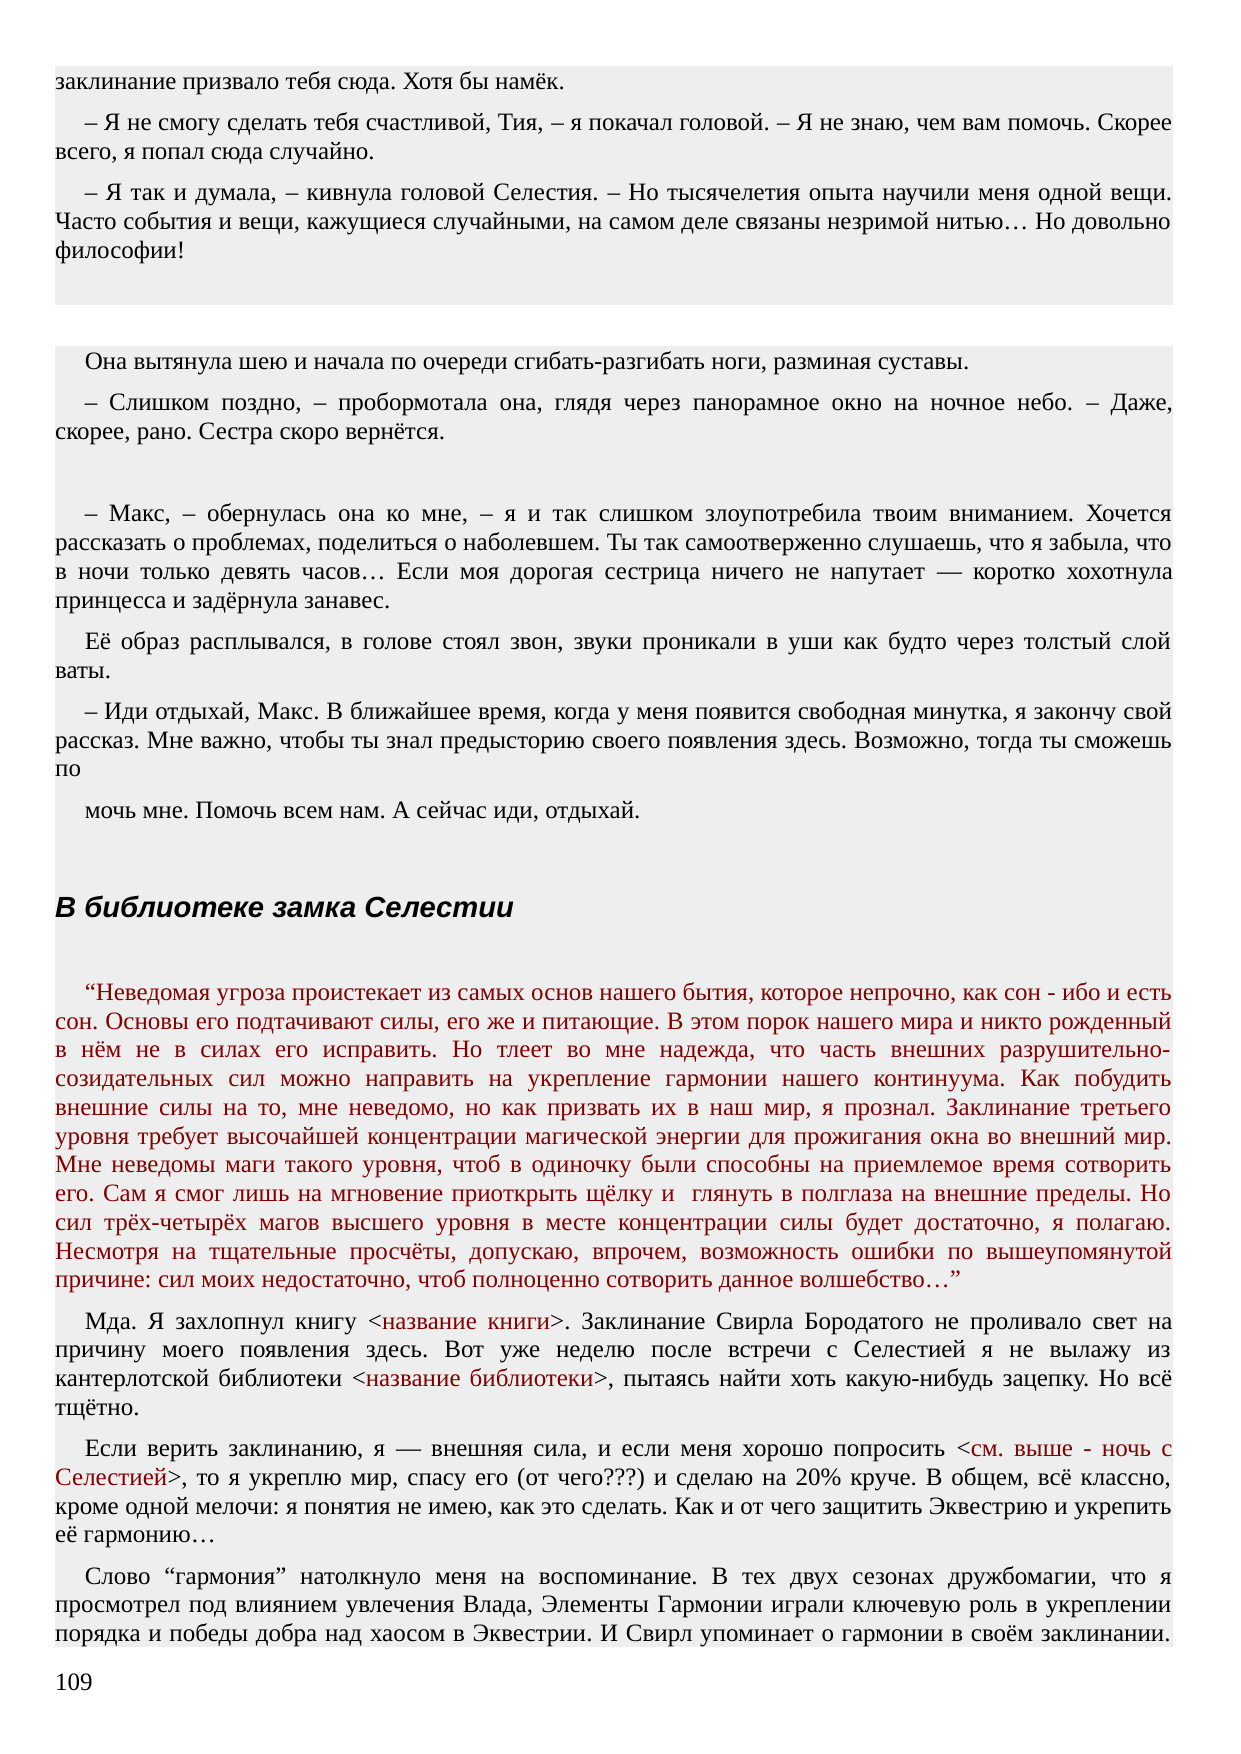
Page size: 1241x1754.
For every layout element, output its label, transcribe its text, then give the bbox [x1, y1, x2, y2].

text – Иди отдыхай, Макс. В ближайшее время, когда у меня появится свободная минутка, я закончу свой рассказ. Мне важно, чтобы ты знал предысторию своего появления здесь. Возможно, тогда ты сможешь по [55, 696, 1173, 782]
text Она вытянула шею и начала по очереди сгибать-разгибать ноги, разминая суставы. [55, 346, 1173, 375]
text заклинание призвало тебя сюда. Хотя бы намёк. [55, 66, 1173, 95]
text Мда. Я захлопнул книгу <название книги>. Заклинание Свирла Бородатого не проливало свет на причину моего появления здесь. Вот уже неделю после встречи с Селестией я не вылажу из кантерлотской библиотеки <название библиотеки>, пытаясь найти хоть какую-нибудь зацепку. Но всё тщётно. [55, 1306, 1173, 1421]
text мочь мне. Помочь всем нам. А сейчас иди, отдыхай. [55, 795, 1173, 823]
text Слово “гармония” натолкнуло меня на воспоминание. В тех двух сезонах дружбомагии, что я просмотрел под влиянием увлечения Влада, Элементы Гармонии играли ключевую роль в укреплении порядка и победы добра над хаосом в Эквестрии. И Свирл упоминает о гармонии в своём заклинании. [55, 1561, 1173, 1647]
text – Я не смогу сделать тебя счастливой, Тия, – я покачал головой. – Я не знаю, чем вам помочь. Скорее всего, я попал сюда случайно. [55, 107, 1173, 165]
text Если верить заклинанию, я — внешняя сила, и если меня хорошо попросить <см. выше - ночь с Селестией>, то я укреплю мир, спасу его (от чего???) и сделаю на 20% круче. В общем, всё классно, кроме одной мелочи: я понятия не имею, как это сделать. Как и от чего защитить Эквестрию и укрепить её гармонию… [55, 1433, 1173, 1548]
subtitle В библиотеке замка Селестии [55, 890, 1173, 923]
text Её образ расплывался, в голове стоял звон, звуки проникали в уши как будто через толстый слой ваты. [55, 626, 1173, 683]
text – Макс, – обернулась она ко мне, – я и так слишком злоупотребила твоим вниманием. Хочется рассказать о проблемах, поделиться о наболевшем. Ты так самоотверженно слушаешь, что я забыла, что в ночи только девять часов… Если моя дорогая сестрица ничего не напутает — коротко хохотнула принцесса и задёрнула занавес. [55, 498, 1173, 613]
text “Неведомая угроза проистекает из самых основ нашего бытия, которое непрочно, как сон - ибо и есть сон. Основы его подтачивают силы, его же и питающие. В этом порок нашего мира и никто рожденный в нём не в силах его исправить. Но тлеет во мне надежда, что часть внешних разрушительно-созидательных сил можно направить на укрепление гармонии нашего континуума. Как побудить внешние силы на то, мне неведомо, но как призвать их в наш мир, я прознал. Заклинание третьего уровня требует высочайшей концентрации магической энергии для прожигания окна во внешний мир. Мне неведомы маги такого уровня, чтоб в одиночку были способны на приемлемое время сотворить его. Сам я смог лишь на мгновение приоткрыть щёлку и глянуть в полглаза на внешние пределы. Но сил трёх-четырёх магов высшего уровня в месте концентрации силы будет достаточно, я полагаю. Несмотря на тщательные просчёты, допускаю, впрочем, возможность ошибки по вышеупомянутой причине: сил моих недостаточно, чтоб полноценно сотворить данное волшебство…” [55, 977, 1173, 1293]
text – Я так и думала, – кивнула головой Селестия. – Но тысячелетия опыта научили меня одной вещи. Часто события и вещи, кажущиеся случайными, на самом деле связаны незримой нитью… Но довольно философии! [55, 177, 1173, 263]
text – Слишком поздно, – пробормотала она, глядя через панорамное окно на ночное небо. – Даже, скорее, рано. Сестра скоро вернётся. [55, 387, 1173, 445]
